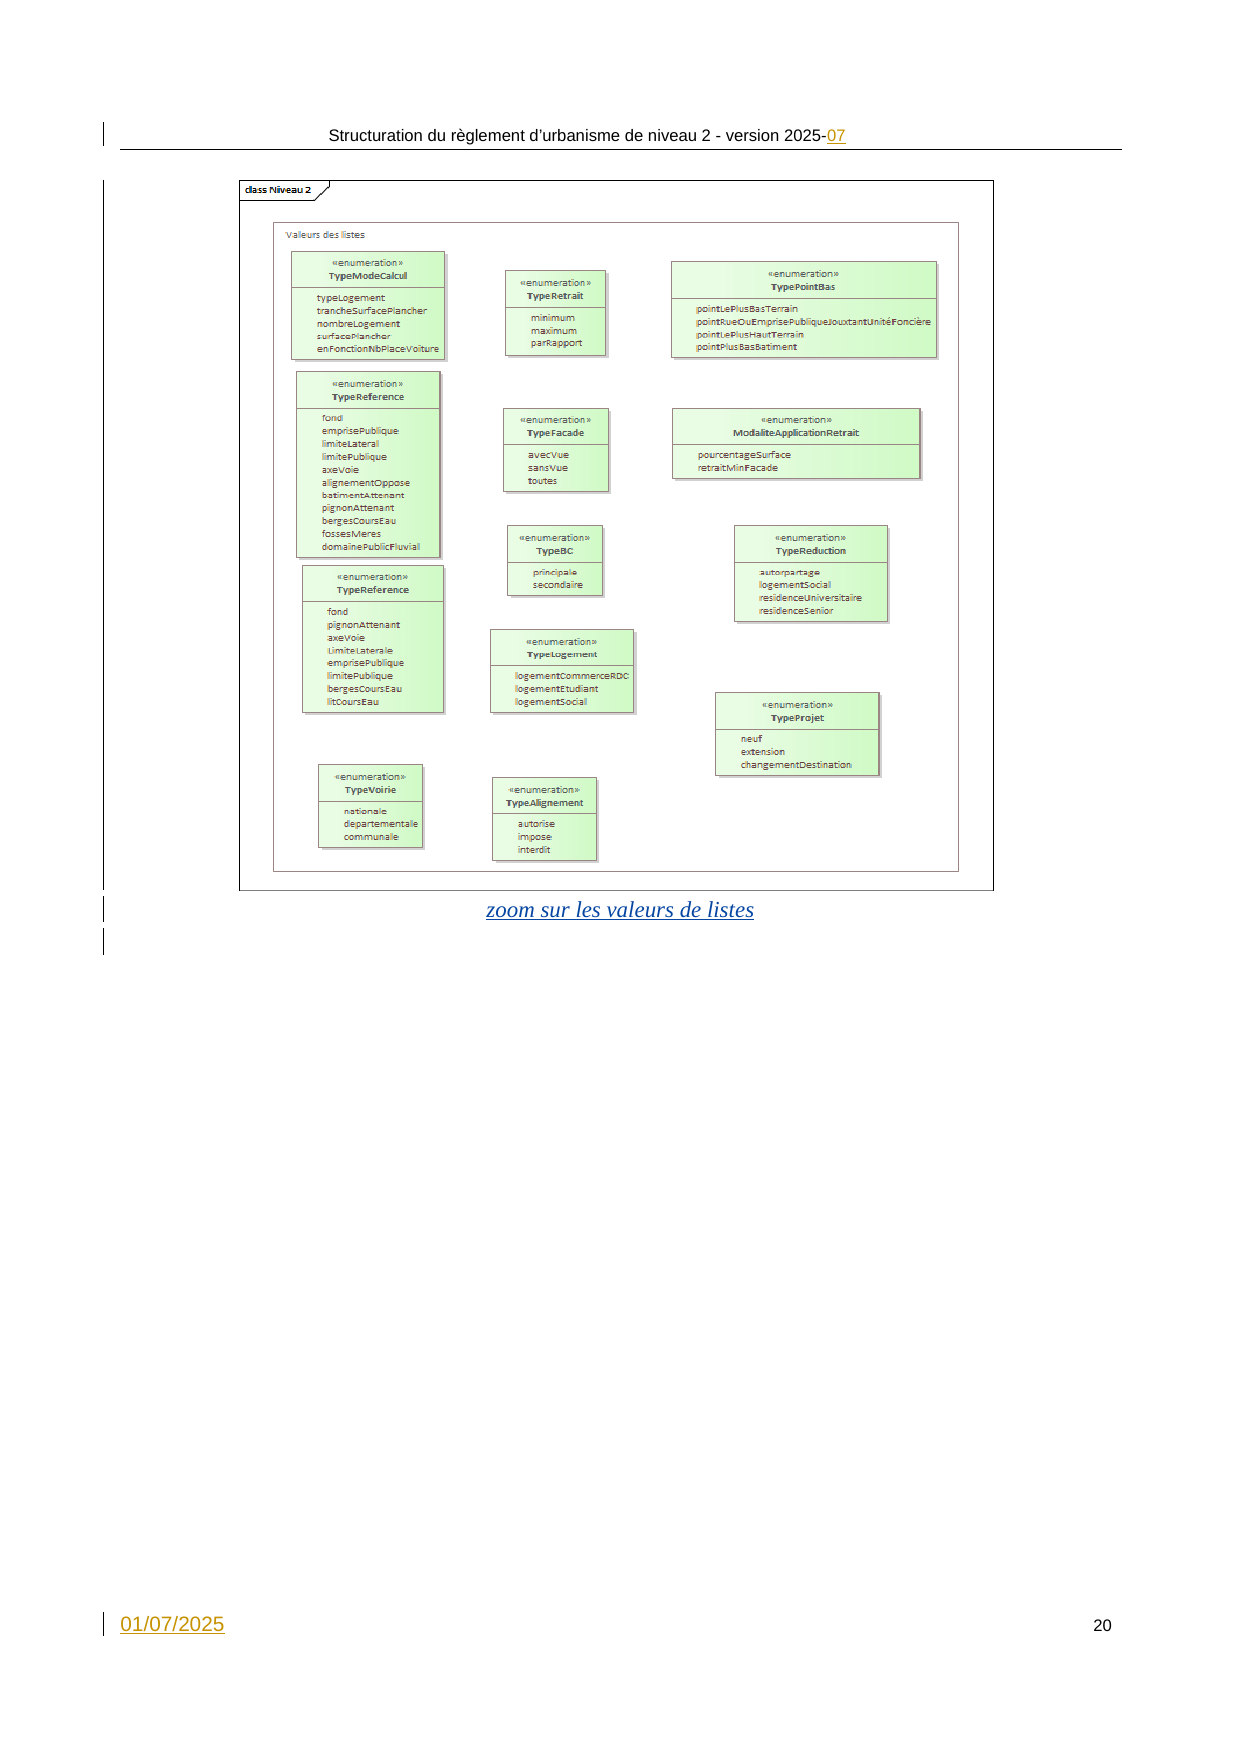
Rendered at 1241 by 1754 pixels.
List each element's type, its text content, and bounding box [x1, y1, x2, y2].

text zoom sur les valeurs de listes [118, 896, 1122, 922]
picture [238, 179, 1002, 891]
